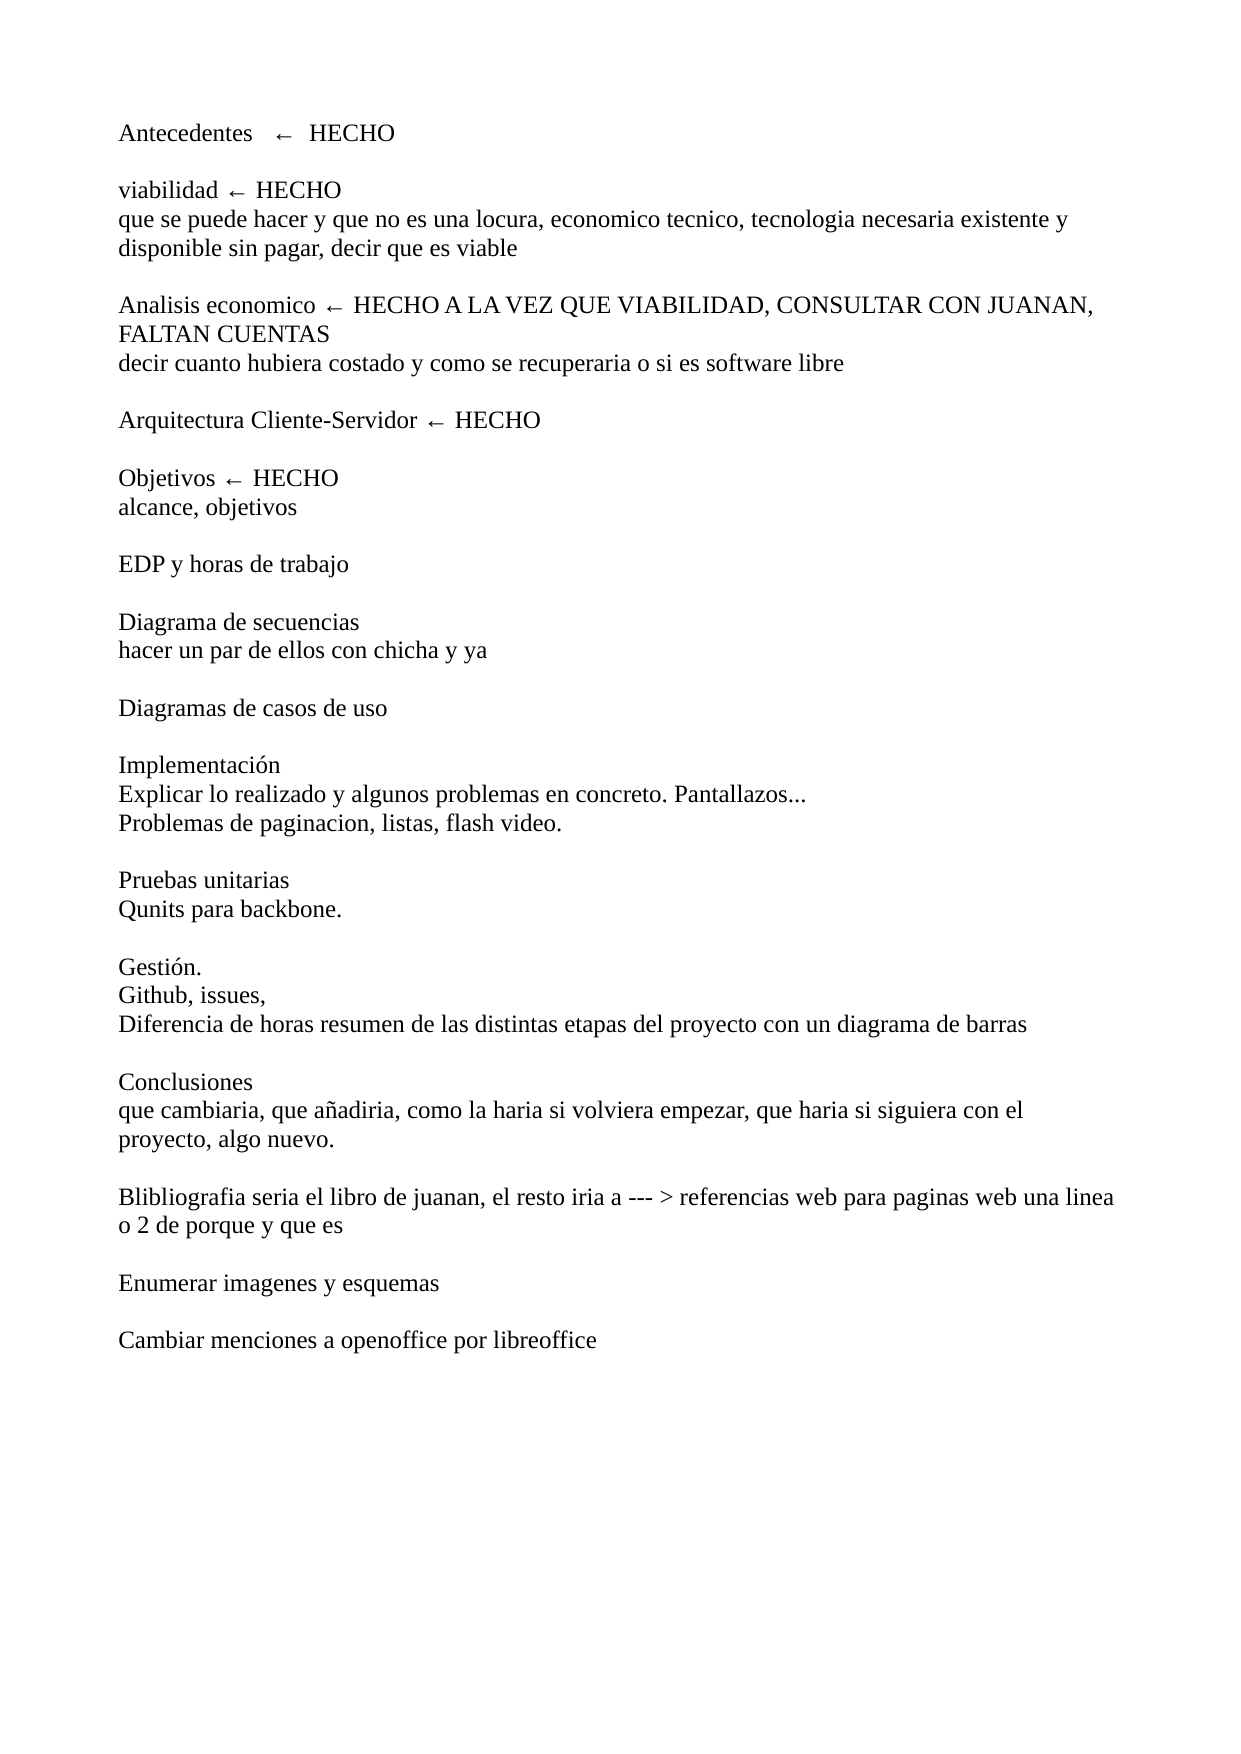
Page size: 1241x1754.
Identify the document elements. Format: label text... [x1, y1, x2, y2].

text Conclusiones [118, 1067, 1122, 1096]
text Blibliografia seria el libro de juanan, el resto iria a --- > referencias web para paginas web una linea o 2 de porque y que es [118, 1182, 1122, 1239]
text hacer un par de ellos con chicha y ya [118, 636, 1122, 664]
text viabilidad ← HECHO [118, 176, 1122, 204]
text Diagramas de casos de uso [118, 693, 1122, 722]
text EDP y horas de trabajo [118, 549, 1122, 578]
text Diferencia de horas resumen de las distintas etapas del proyecto con un diagrama de barras [118, 1009, 1122, 1038]
text Diagrama de secuencias [118, 607, 1122, 636]
text Implementación [118, 751, 1122, 779]
text Arquitectura Cliente-Servidor ← HECHO [118, 406, 1122, 434]
text Analisis economico ← HECHO A LA VEZ QUE VIABILIDAD, CONSULTAR CON JUANAN, FALTAN CUENTAS [118, 291, 1122, 348]
text Objetivos ← HECHO [118, 463, 1122, 492]
text alcance, objetivos [118, 492, 1122, 521]
text Gestión. [118, 952, 1122, 981]
text Cambiar menciones a openoffice por libreoffice [118, 1326, 1122, 1354]
text Github, issues, [118, 981, 1122, 1009]
text decir cuanto hubiera costado y como se recuperaria o si es software libre [118, 348, 1122, 377]
text que cambiaria, que añadiria, como la haria si volviera empezar, que haria si siguiera con el proyecto, algo nuevo. [118, 1096, 1122, 1153]
text Enumerar imagenes y esquemas [118, 1268, 1122, 1297]
text Antecedentes ← HECHO [118, 118, 1122, 147]
text Pruebas unitarias [118, 866, 1122, 894]
text Qunits para backbone. [118, 894, 1122, 923]
text Explicar lo realizado y algunos problemas en concreto. Pantallazos... [118, 779, 1122, 808]
text que se puede hacer y que no es una locura, economico tecnico, tecnologia necesaria existente y disponible sin pagar, decir que es viable [118, 204, 1122, 262]
text Problemas de paginacion, listas, flash video. [118, 808, 1122, 837]
